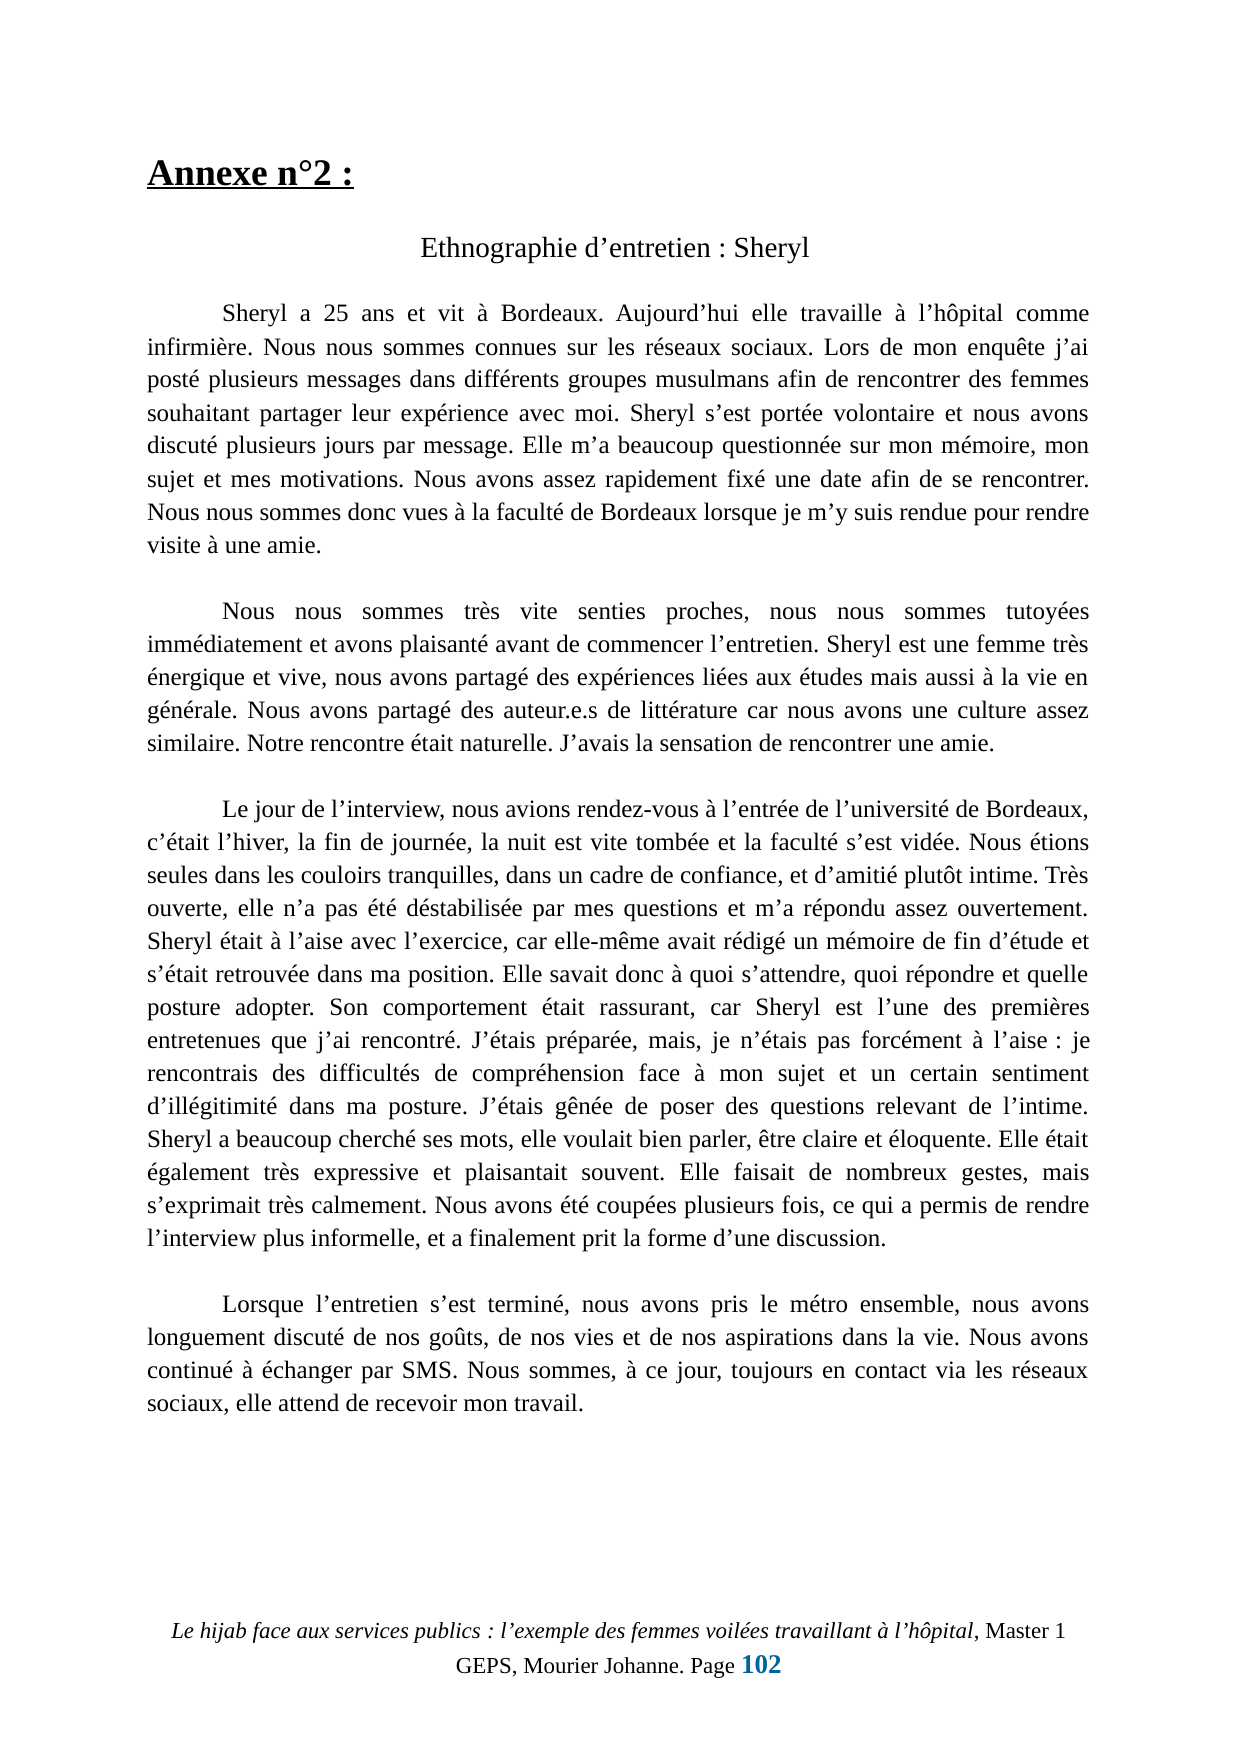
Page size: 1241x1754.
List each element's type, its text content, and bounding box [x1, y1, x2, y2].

text Nous nous sommes très vite senties proches, nous nous sommes tutoyées immédiatement et avons plaisanté avant de commencer l’entretien. Sheryl est une femme très énergique et vive, nous avons partagé des expériences liées aux études mais aussi à la vie en générale. Nous avons partagé des auteur.e.s de littérature car nous avons une culture assez similaire. Notre rencontre était naturelle. J’avais la sensation de rencontrer une amie. [147, 596, 1090, 757]
text Lorsque l’entretien s’est terminé, nous avons pris le métro ensemble, nous avons longuement discuté de nos goûts, de nos vies et de nos aspirations dans la vie. Nous avons continué à échanger par SMS. Nous sommes, à ce jour, toujours en contact via les réseaux sociaux, elle attend de recevoir mon travail. [147, 1289, 1090, 1417]
text Le jour de l’interview, nous avions rendez-vous à l’entrée de l’université de Bordeaux, c’était l’hiver, la fin de journée, la nuit est vite tombée et la faculté s’est vidée. Nous étions seules dans les couloirs tranquilles, dans un cadre de confiance, et d’amitié plutôt intime. Très ouverte, elle n’a pas été déstabilisée par mes questions et m’a répondu assez ouvertement. Sheryl était à l’aise avec l’exercice, car elle-même avait rédigé un mémoire de fin d’étude et s’était retrouvée dans ma position. Elle savait donc à quoi s’attendre, quoi répondre et quelle posture adopter. Son comportement était rassurant, car Sheryl est l’une des premières entretenues que j’ai rencontré. J’étais préparée, mais, je n’étais pas forcément à l’aise : je rencontrais des difficultés de compréhension face à mon sujet et un certain sentiment d’illégitimité dans ma posture. J’étais gênée de poser des questions relevant de l’intime. Sheryl a beaucoup cherché ses mots, elle voulait bien parler, être claire et éloquente. Elle était également très expressive et plaisantait souvent. Elle faisait de nombreux gestes, mais s’exprimait très calmement. Nous avons été coupées plusieurs fois, ce qui a permis de rendre l’interview plus informelle, et a finalement prit la forme d’une discussion. [147, 794, 1090, 1252]
text Annexe n°2 : [147, 150, 1090, 193]
text Sheryl a 25 ans et vit à Bordeaux. Aujourd’hui elle travaille à l’hôpital comme infirmière. Nous nous sommes connues sur les réseaux sociaux. Lors de mon enquête j’ai posté plusieurs messages dans différents groupes musulmans afin de rencontrer des femmes souhaitant partager leur expérience avec moi. Sheryl s’est portée volontaire et nous avons discuté plusieurs jours par message. Elle m’a beaucoup questionnée sur mon mémoire, mon sujet et mes motivations. Nous avons assez rapidement fixé une date afin de se rencontrer. Nous nous sommes donc vues à la faculté de Bordeaux lorsque je m’y suis rendue pour rendre visite à une amie. [147, 298, 1090, 558]
text Ethnographie d’entretien : Sheryl [147, 230, 1090, 263]
